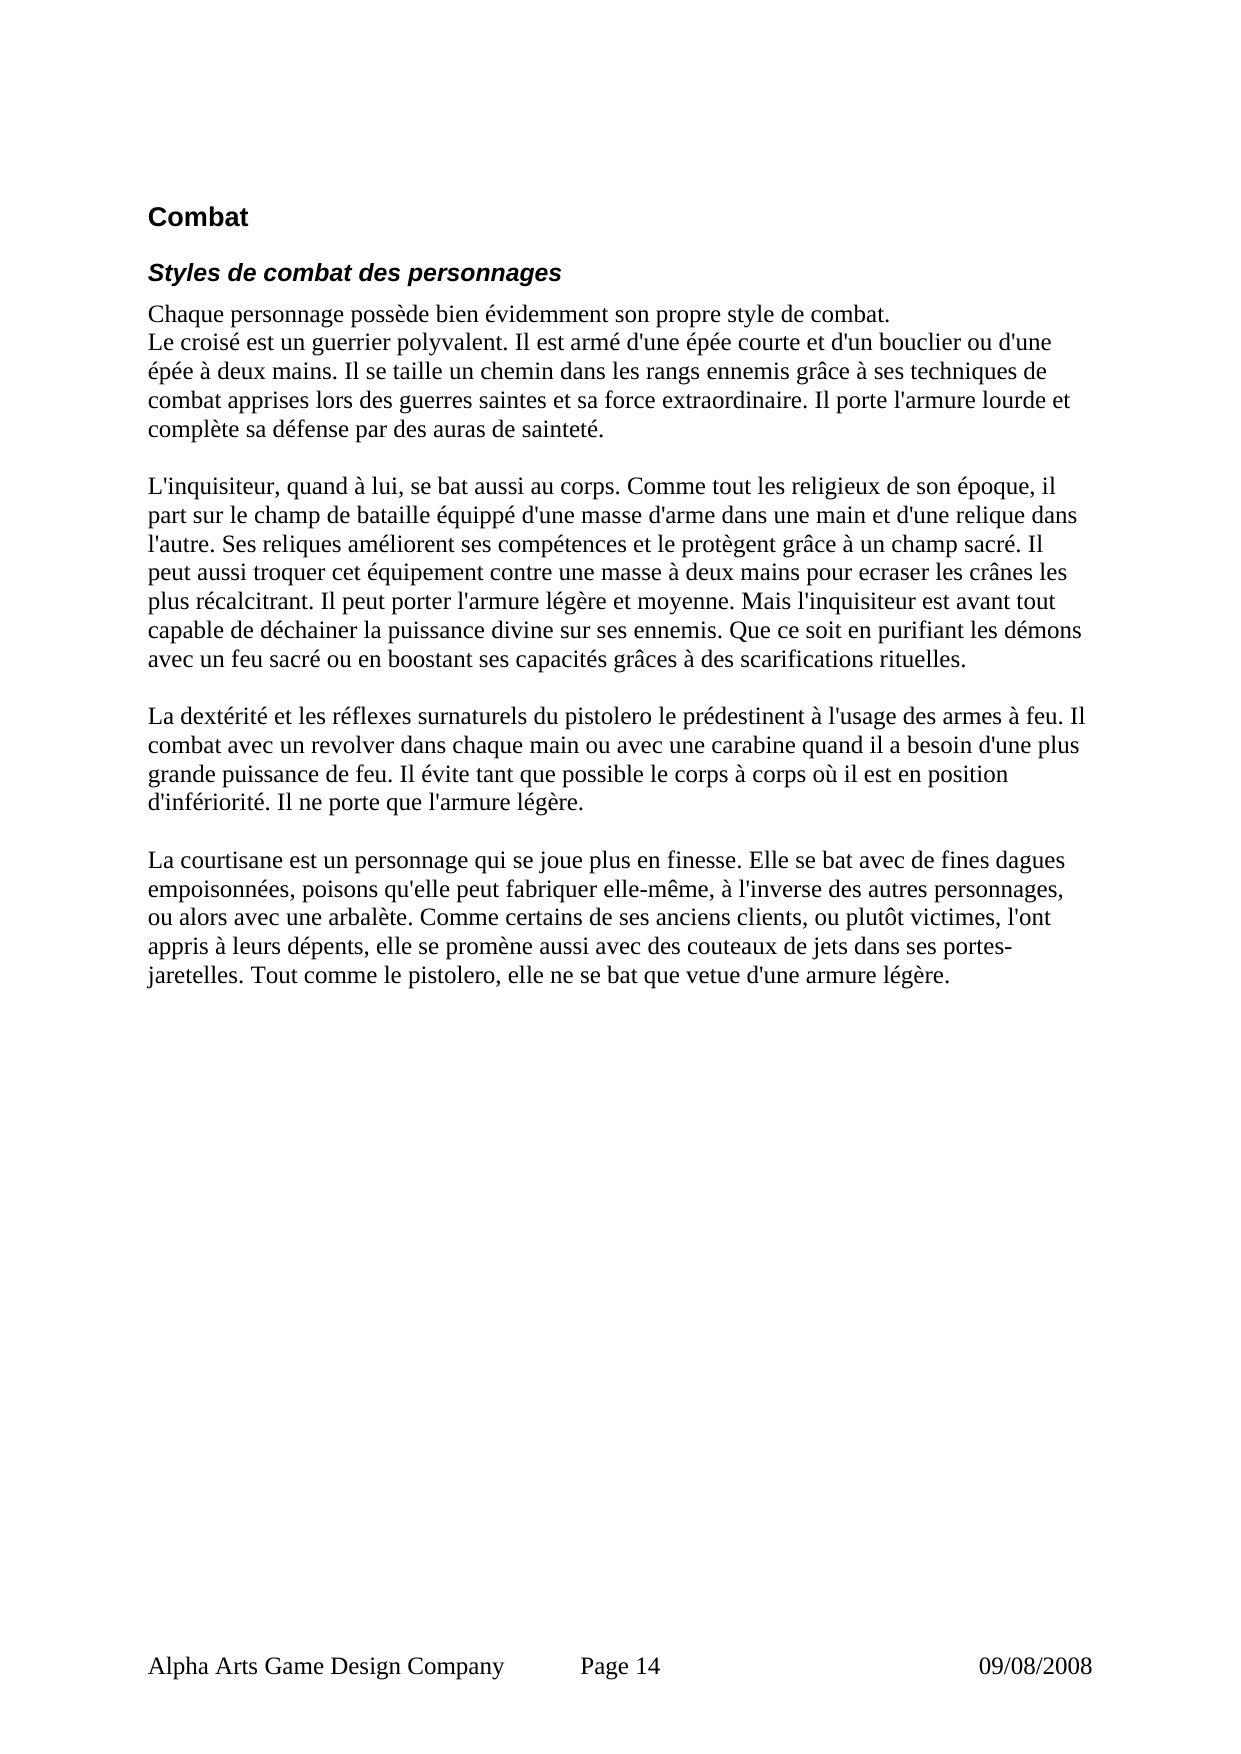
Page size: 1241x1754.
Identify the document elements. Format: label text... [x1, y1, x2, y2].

text L'inquisiteur, quand à lui, se bat aussi au corps. Comme tout les religieux de son époque, il part sur le champ de bataille équippé d'une masse d'arme dans une main et d'une relique dans l'autre. Ses reliques améliorent ses compétences et le protègent grâce à un champ sacré. Il peut aussi troquer cet équipement contre une masse à deux mains pour ecraser les crânes les plus récalcitrant. Il peut porter l'armure légère et moyenne. Mais l'inquisiteur est avant tout capable de déchainer la puissance divine sur ses ennemis. Que ce soit en purifiant les démons avec un feu sacré ou en boostant ses capacités grâces à des scarifications rituelles. [148, 471, 1092, 672]
subtitle Styles de combat des personnages [148, 258, 1092, 286]
text Chaque personnage possède bien évidemment son propre style de combat. [148, 299, 1092, 327]
subtitle Combat [148, 201, 1092, 233]
text La dextérité et les réflexes surnaturels du pistolero le prédestinent à l'usage des armes à feu. Il combat avec un revolver dans chaque main ou avec une carabine quand il a besoin d'une plus grande puissance de feu. Il évite tant que possible le corps à corps où il est en position d'infériorité. Il ne porte que l'armure légère. [148, 701, 1092, 816]
text La courtisane est un personnage qui se joue plus en finesse. Elle se bat avec de fines dagues empoisonnées, poisons qu'elle peut fabriquer elle-même, à l'inverse des autres personnages, ou alors avec une arbalète. Comme certains de ses anciens clients, ou plutôt victimes, l'ont appris à leurs dépents, elle se promène aussi avec des couteaux de jets dans ses portes-jaretelles. Tout comme le pistolero, elle ne se bat que vetue d'une armure légère. [148, 845, 1092, 989]
text Le croisé est un guerrier polyvalent. Il est armé d'une épée courte et d'un bouclier ou d'une épée à deux mains. Il se taille un chemin dans les rangs ennemis grâce à ses techniques de combat apprises lors des guerres saintes et sa force extraordinaire. Il porte l'armure lourde et complète sa défense par des auras de sainteté. [148, 327, 1092, 442]
